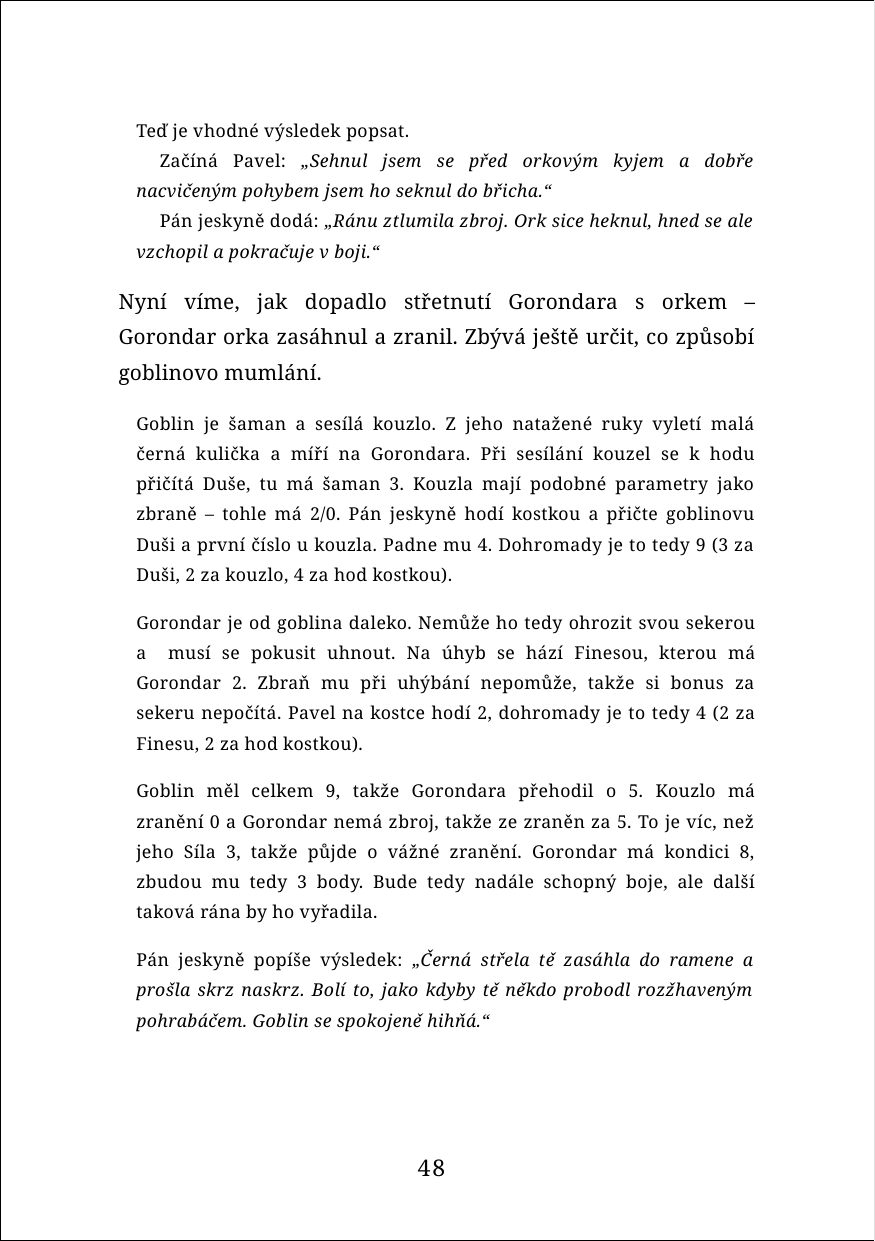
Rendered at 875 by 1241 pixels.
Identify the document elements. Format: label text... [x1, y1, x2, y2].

text Goblin je šaman a sesílá kouzlo. Z jeho natažené ruky vyletí malá černá kulička a míří na Gorondara. Při sesílání kouzel se k hodu přičítá Duše, tu má šaman 3. Kouzla mají podobné parametry jako zbraně – tohle má 2/0. Pán jeskyně hodí kostkou a přičte goblinovu Duši a první číslo u kouzla. Padne mu 4. Dohromady je to tedy 9 (3 za Duši, 2 za kouzlo, 4 za hod kostkou). [136, 411, 756, 586]
text Nyní víme, jak dopadlo střetnutí Gorondara s orkem – Gorondar orka zasáhnul a zranil. Zbývá ještě určit, co způsobí goblinovo mumlání. [118, 287, 756, 386]
text Goblin měl celkem 9, takže Gorondara přehodil o 5. Kouzlo má zranění 0 a Gorondar nemá zbroj, takže ze zraněn za 5. To je víc, než jeho Síla 3, takže půjde o vážné zranění. Gorondar má kondici 8, zbudou mu tedy 3 body. Bude tedy nadále schopný boje, ale další taková rána by ho vyřadila. [136, 779, 756, 924]
text Pán jeskyně popíše výsledek: „Černá střela tě zasáhla do ramene a prošla skrz naskrz. Bolí to, jako kdyby tě někdo probodl rozžhaveným pohrabáčem. Goblin se spokojeně hihňá.“ [136, 948, 756, 1032]
text Gorondar je od goblina daleko. Nemůže ho tedy ohrozit svou sekerou a musí se pokusit uhnout. Na úhyb se hází Finesou, kterou má Gorondar 2. Zbraň mu při uhýbání nepomůže, takže si bonus za sekeru nepočítá. Pavel na kostce hodí 2, dohromady je to tedy 4 (2 za Finesu, 2 za hod kostkou). [136, 610, 756, 755]
text Teď je vhodné výsledek popsat. Začíná Pavel: „Sehnul jsem se před orkovým kyjem a dobře nacvičeným pohybem jsem ho seknul do břicha.“ Pán jeskyně dodá: „Ránu ztlumila zbroj. Ork sice heknul, hned se ale vzchopil a pokračuje v boji.“ [136, 118, 756, 263]
